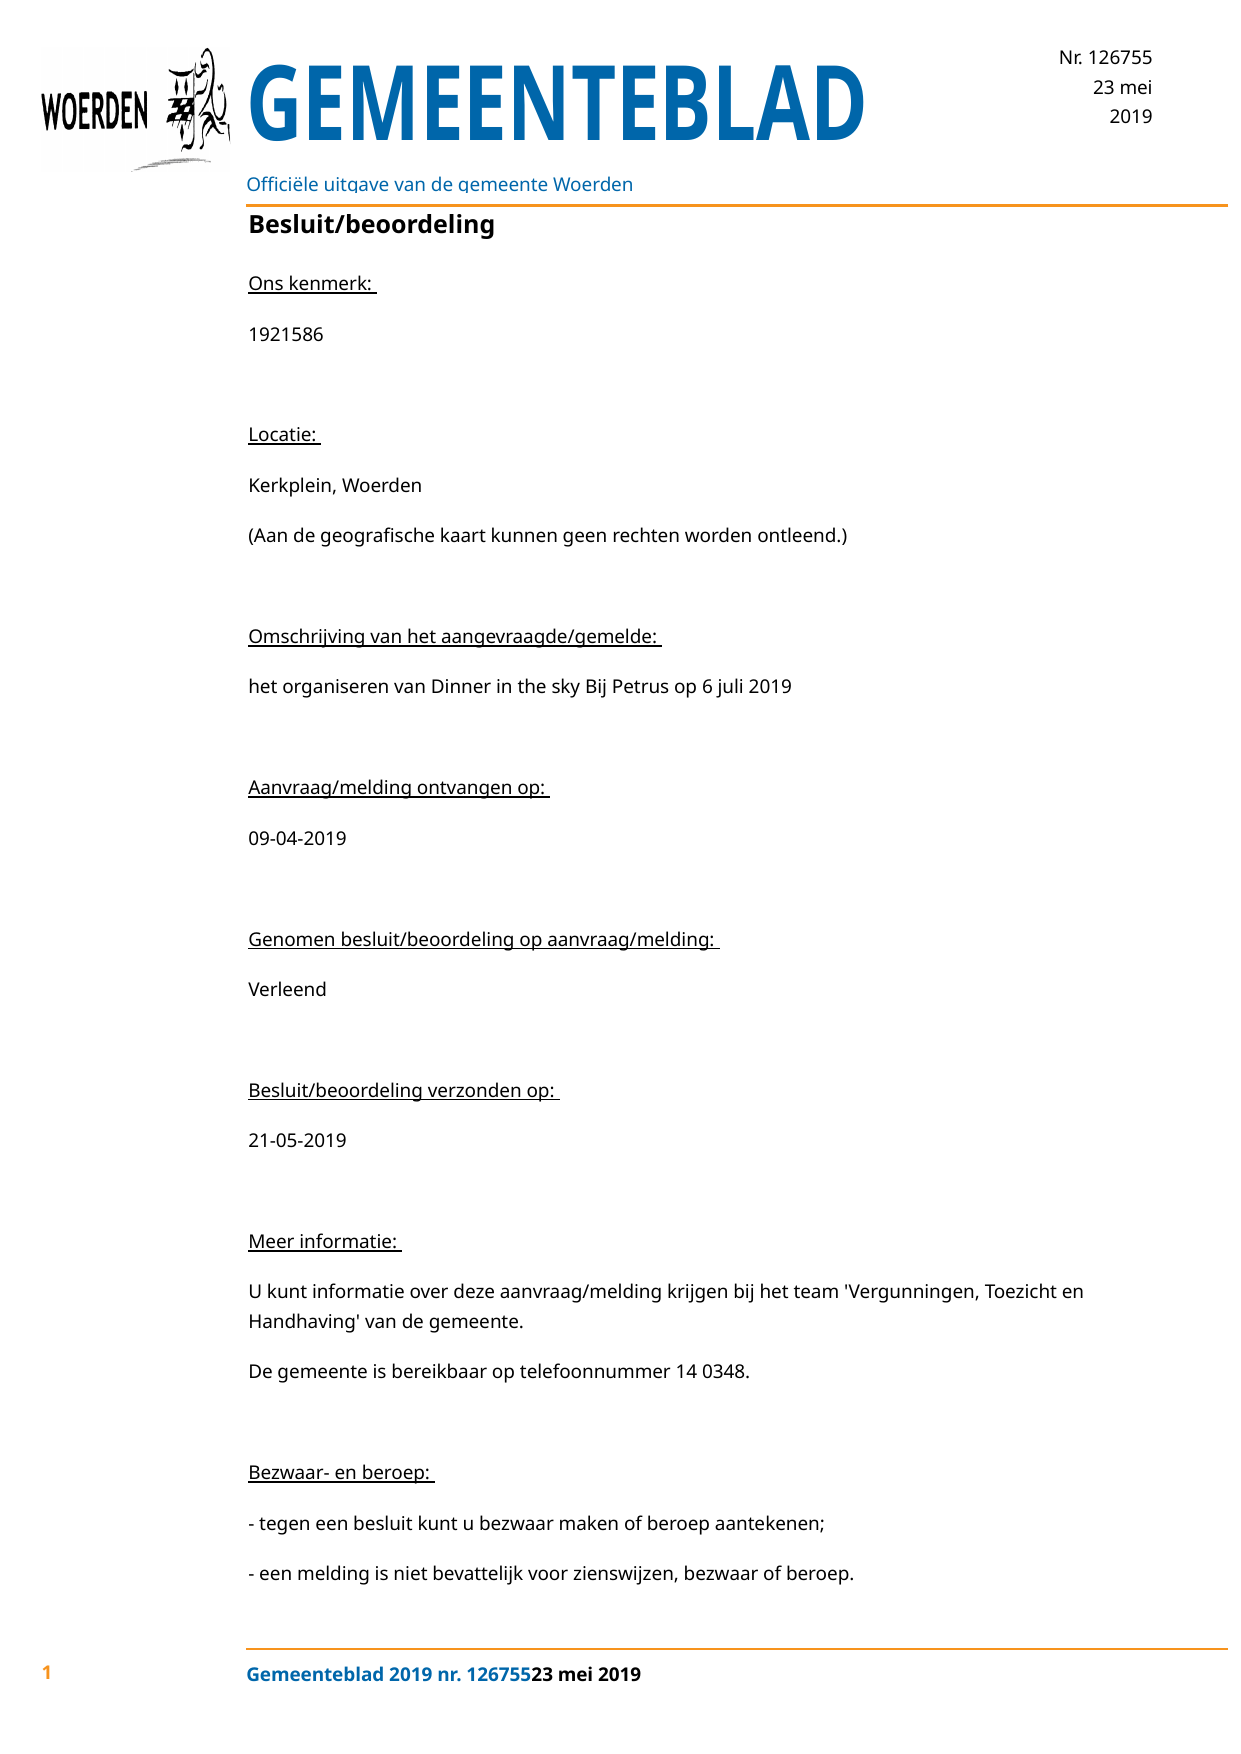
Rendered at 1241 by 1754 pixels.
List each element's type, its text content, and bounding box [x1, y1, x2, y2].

text U kunt informatie over deze aanvraag/melding krijgen bij het team 'Vergunningen, Toezicht en Handhaving' van de gemeente. [248, 1279, 1152, 1334]
picture [41, 47, 231, 172]
text Aanvraag/melding ontvangen op: [248, 774, 1152, 800]
text Bezwaar- en beroep: [248, 1459, 1152, 1485]
text Kerkplein, Woerden [248, 472, 1152, 498]
text Besluit/beoordeling verzonden op: [248, 1077, 1152, 1103]
text - een melding is niet bevattelijk voor zienswijzen, bezwaar of beroep. [248, 1560, 1152, 1586]
text Locatie: [248, 422, 1152, 447]
text 21-05-2019 [248, 1127, 1152, 1153]
text Ons kenmerk: [248, 270, 1152, 296]
text Verleend [248, 976, 1152, 1002]
text het organiseren van Dinner in the sky Bij Petrus op 6 juli 2019 [248, 674, 1152, 699]
text Genomen besluit/beoordeling op aanvraag/melding: [248, 926, 1152, 951]
text Omschrijving van het aangevraagde/gemelde: [248, 623, 1152, 649]
text - tegen een besluit kunt u bezwaar maken of beroep aantekenen; [248, 1510, 1152, 1536]
text (Aan de geografische kaart kunnen geen rechten worden ontleend.) [248, 522, 1152, 548]
text Meer informatie: [248, 1228, 1152, 1254]
text De gemeente is bereikbaar op telefoonnummer 14 0348. [248, 1359, 1152, 1384]
text Besluit/beoordeling [248, 207, 1152, 241]
text 1921586 [248, 321, 1152, 346]
text 09-04-2019 [248, 825, 1152, 851]
